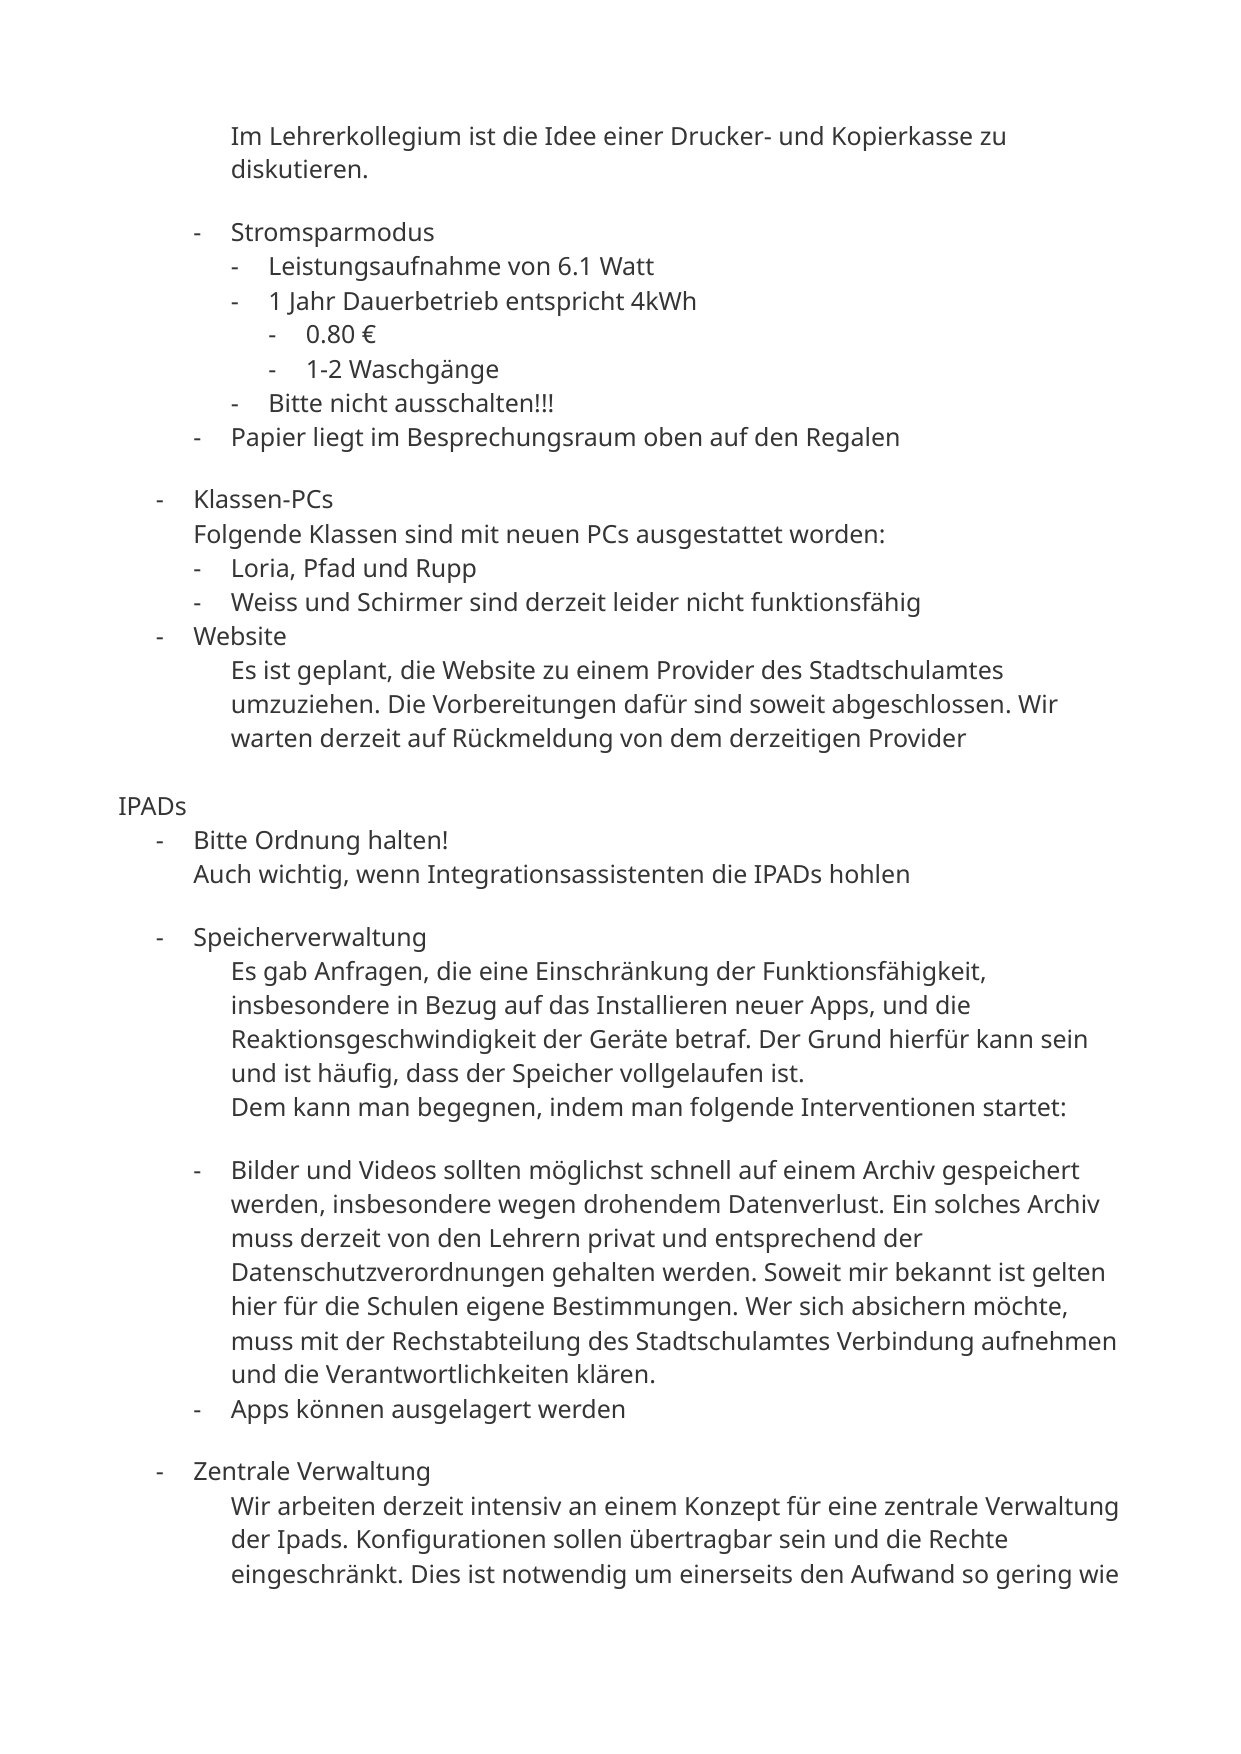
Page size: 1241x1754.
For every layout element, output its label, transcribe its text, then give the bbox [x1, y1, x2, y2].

list 1-2 Waschgänge [268, 351, 1122, 385]
list Klassen-PCs [156, 482, 1122, 516]
list Es ist geplant, die Website zu einem Provider des Stadtschulamtes umzuziehen. Die Vorbereitungen dafür sind soweit abgeschlossen. Wir warten derzeit auf Rückmeldung von dem derzeitigen Provider [193, 652, 1122, 755]
list Stromsparmodus [193, 215, 1122, 249]
list Dem kann man begegnen, indem man folgende Interventionen startet: [193, 1090, 1122, 1124]
list Speicherverwaltung [156, 920, 1122, 954]
list Bitte nicht ausschalten!!! [231, 385, 1122, 419]
list Papier liegt im Besprechungsraum oben auf den Regalen [193, 419, 1122, 453]
list Zentrale Verwaltung [156, 1454, 1122, 1488]
list Bitte Ordnung halten! [156, 823, 1122, 857]
list Apps können ausgelagert werden [193, 1391, 1122, 1425]
list Auch wichtig, wenn Integrationsassistenten die IPADs hohlen [156, 857, 1122, 891]
list Website [156, 618, 1122, 652]
text IPADs [118, 789, 1122, 823]
list Wir arbeiten derzeit intensiv an einem Konzept für eine zentrale Verwaltung der Ipads. Konfigurationen sollen übertragbar sein und die Rechte eingeschränkt. Dies ist notwendig um einerseits den Aufwand so gering wie [193, 1488, 1122, 1590]
list Im Lehrerkollegium ist die Idee einer Drucker- und Kopierkasse zu diskutieren. [193, 118, 1122, 186]
list Loria, Pfad und Rupp [193, 550, 1122, 584]
list Folgende Klassen sind mit neuen PCs ausgestattet worden: [156, 516, 1122, 550]
list Bilder und Videos sollten möglichst schnell auf einem Archiv gespeichert werden, insbesondere wegen drohendem Datenverlust. Ein solches Archiv muss derzeit von den Lehrern privat und entsprechend der Datenschutzverordnungen gehalten werden. Soweit mir bekannt ist gelten hier für die Schulen eigene Bestimmungen. Wer sich absichern möchte, muss mit der Rechstabteilung des Stadtschulamtes Verbindung aufnehmen und die Verantwortlichkeiten klären. [193, 1153, 1122, 1391]
list Weiss und Schirmer sind derzeit leider nicht funktionsfähig [193, 584, 1122, 618]
list Es gab Anfragen, die eine Einschränkung der Funktionsfähigkeit, insbesondere in Bezug auf das Installieren neuer Apps, und die Reaktionsgeschwindigkeit der Geräte betraf. Der Grund hierfür kann sein und ist häufig, dass der Speicher vollgelaufen ist. [193, 954, 1122, 1090]
list 1 Jahr Dauerbetrieb entspricht 4kWh [231, 283, 1122, 317]
list 0.80 € [268, 317, 1122, 351]
list Leistungsaufnahme von 6.1 Watt [231, 249, 1122, 283]
